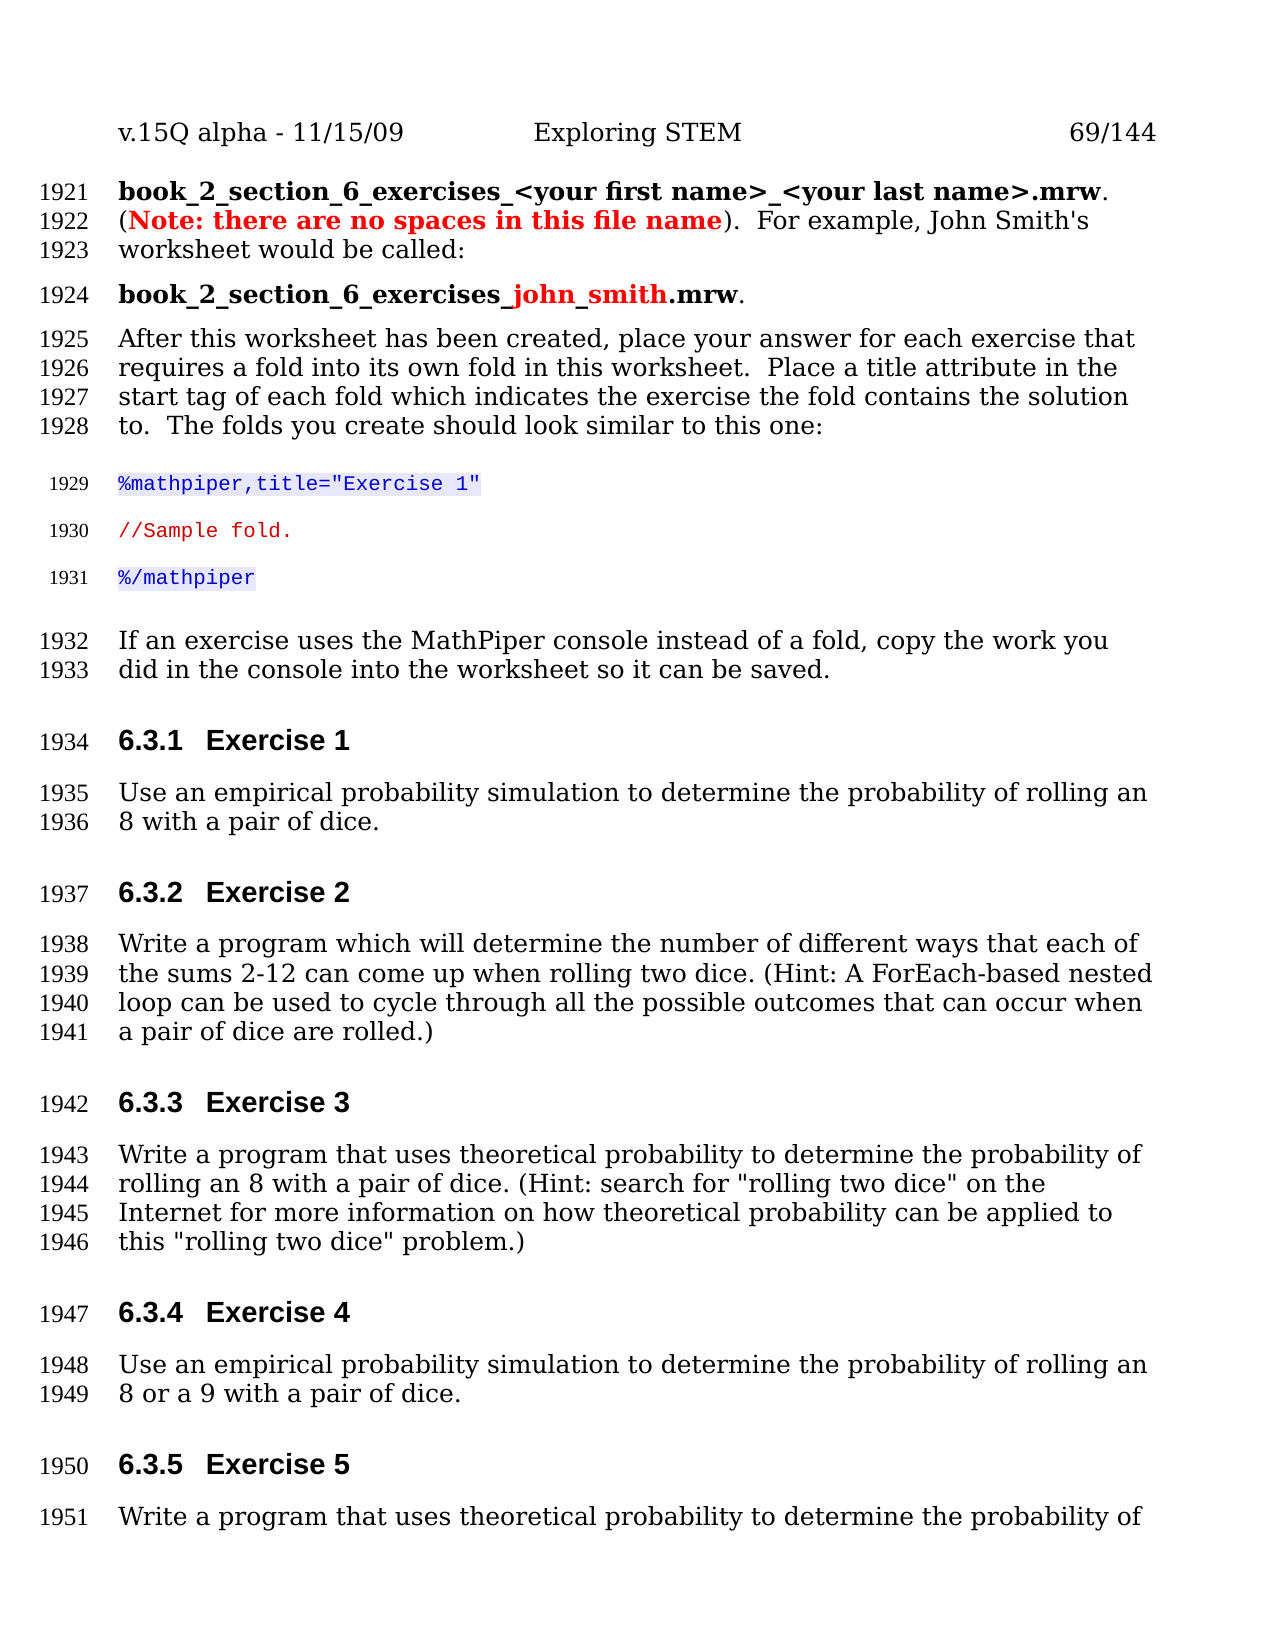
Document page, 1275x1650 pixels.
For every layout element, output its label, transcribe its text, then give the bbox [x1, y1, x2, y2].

text After this worksheet has been created, place your answer for each exercise that requires a fold into its own fold in this worksheet. Place a title attribute in the start tag of each fold which indicates the exercise the fold contains the solution to. The folds you create should look similar to this one: [118, 324, 1157, 441]
subtitle Exercise 5 [118, 1447, 1157, 1481]
text If an exercise uses the MathPiper console instead of a fold, copy the work you did in the console into the worksheet so it can be saved. [118, 626, 1157, 684]
text Write a program which will determine the number of different ways that each of the sums 2-12 can come up when rolling two dice. (Hint: A ForEach-based nested loop can be used to cycle through all the possible outcomes that can occur when a pair of dice are rolled.) [118, 929, 1157, 1046]
subtitle Exercise 2 [118, 875, 1157, 909]
text Use an empirical probability simulation to determine the probability of rolling an 8 or a 9 with a pair of dice. [118, 1350, 1157, 1408]
text %mathpiper,title="Exercise 1" [118, 473, 1157, 496]
text Use an empirical probability simulation to determine the probability of rolling an 8 with a pair of dice. [118, 778, 1157, 836]
subtitle Exercise 1 [118, 723, 1157, 757]
text book_2_section_6_exercises_<your first name>_<your last name>.mrw. (Note: there are no spaces in this file name). For example, John Smith's worksheet would be called: [118, 177, 1157, 265]
text //Sample fold. [118, 520, 1157, 544]
text Write a program that uses theoretical probability to determine the probability of [118, 1502, 1157, 1531]
text %/mathpiper [118, 567, 1157, 591]
text Write a program that uses theoretical probability to determine the probability of rolling an 8 with a pair of dice. (Hint: search for "rolling two dice" on the Internet for more information on how theoretical probability can be applied to this "rolling two dice" problem.) [118, 1140, 1157, 1256]
subtitle Exercise 4 [118, 1296, 1157, 1329]
subtitle Exercise 3 [118, 1085, 1157, 1119]
text book_2_section_6_exercises_john_smith.mrw. [118, 280, 1157, 309]
